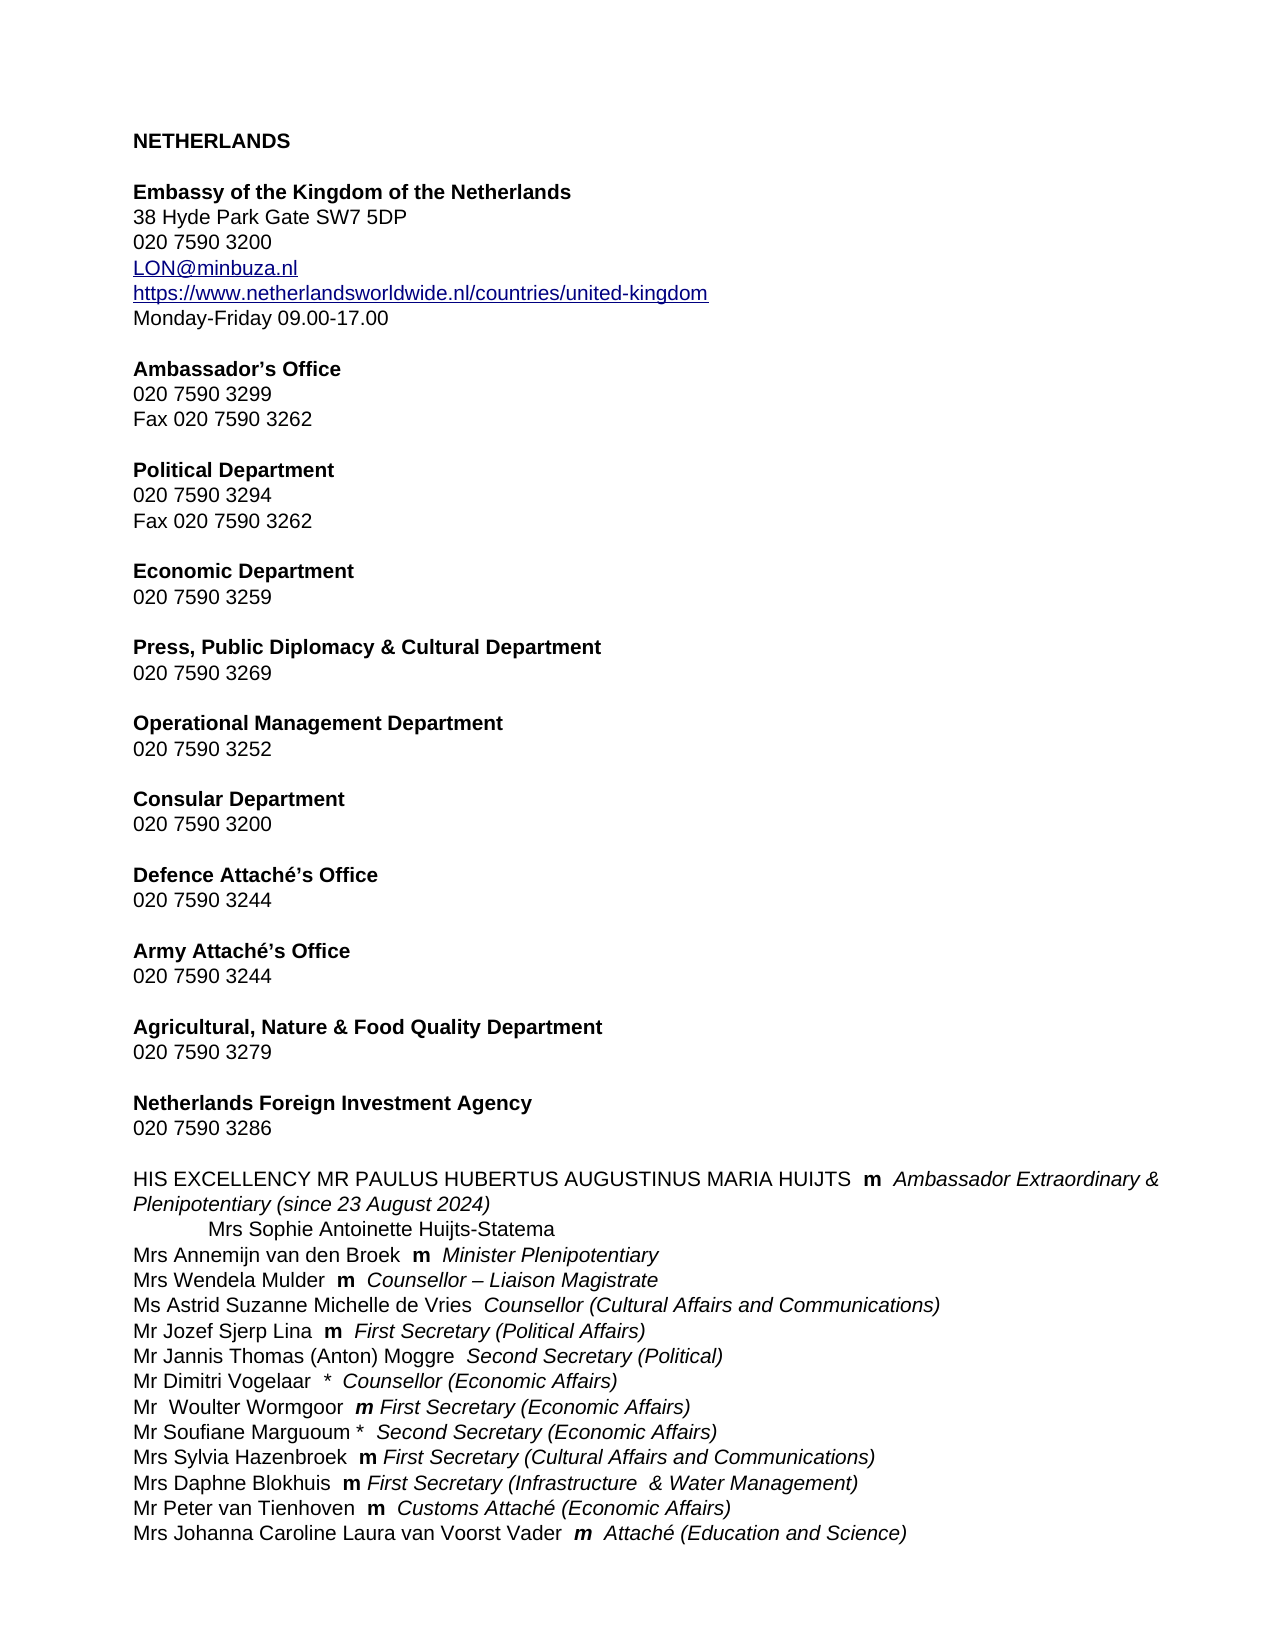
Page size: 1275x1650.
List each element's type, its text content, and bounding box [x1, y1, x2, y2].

text Ms Astrid Suzanne Michelle de Vries Counsellor (Cultural Affairs and Communications) [133, 1293, 1181, 1317]
text Economic Department [133, 559, 1181, 583]
text Consular Department [133, 787, 1181, 811]
text Fax 020 7590 3262 [133, 407, 1181, 431]
text 38 Hyde Park Gate SW7 5DP [133, 205, 1181, 229]
text Mrs Annemijn van den Broek m Minister Plenipotentiary [133, 1243, 1181, 1267]
text Mrs Sophie Antoinette Huijts-Statema [133, 1217, 1181, 1241]
text Mr Soufiane Marguoum * Second Secretary (Economic Affairs) [133, 1420, 1181, 1444]
text Mr Dimitri Vogelaar * Counsellor (Economic Affairs) [133, 1369, 1181, 1393]
text 020 7590 3279 [133, 1040, 1181, 1064]
text Mrs Wendela Mulder m Counsellor – Liaison Magistrate [133, 1268, 1181, 1292]
text Political Department [133, 458, 1181, 482]
text 020 7590 3200 [133, 230, 1181, 254]
text Mrs Sylvia Hazenbroek m First Secretary (Cultural Affairs and Communications) [133, 1445, 1181, 1469]
text Mr Peter van Tienhoven m Customs Attaché (Economic Affairs) [133, 1496, 1181, 1520]
text Ambassador’s Office [133, 357, 1181, 381]
text Press, Public Diplomacy & Cultural Department [133, 635, 1181, 659]
text 020 7590 3286 [133, 1116, 1181, 1140]
text 020 7590 3244 [133, 964, 1181, 988]
text 020 7590 3244 [133, 888, 1181, 912]
text Monday-Friday 09.00-17.00 [133, 306, 1181, 330]
text Fax 020 7590 3262 [133, 508, 1181, 532]
text 020 7590 3252 [133, 736, 1181, 760]
text 020 7590 3200 [133, 812, 1181, 836]
text 020 7590 3269 [133, 660, 1181, 684]
text Mrs Johanna Caroline Laura van Voorst Vader m Attaché (Education and Science) [133, 1521, 1181, 1545]
text Mr Jannis Thomas (Anton) Moggre Second Secretary (Political) [133, 1344, 1181, 1368]
text Netherlands Foreign Investment Agency [133, 1091, 1181, 1115]
text 020 7590 3299 [133, 382, 1181, 406]
text Operational Management Department [133, 711, 1181, 735]
text Agricultural, Nature & Food Quality Department [133, 1015, 1181, 1039]
text Army Attaché’s Office [133, 939, 1181, 963]
text NETHERLANDS [133, 129, 1181, 153]
text 020 7590 3294 [133, 483, 1181, 507]
text 020 7590 3259 [133, 584, 1181, 608]
text Mr Jozef Sjerp Lina m First Secretary (Political Affairs) [133, 1318, 1181, 1342]
text Mr Woulter Wormgoor m First Secretary (Economic Affairs) [133, 1394, 1181, 1418]
text https://www.netherlandsworldwide.nl/countries/united-kingdom [133, 281, 1181, 305]
text Embassy of the Kingdom of the Netherlands [133, 179, 1181, 203]
text HIS EXCELLENCY MR PAULUS HUBERTUS AUGUSTINUS MARIA HUIJTS m Ambassador Extraordinary & Plenipotentiary (since 23 August 2024) [133, 1167, 1181, 1216]
text LON@minbuza.nl [133, 255, 1181, 279]
text Mrs Daphne Blokhuis m First Secretary (Infrastructure & Water Management) [133, 1470, 1181, 1494]
text Defence Attaché’s Office [133, 863, 1181, 887]
